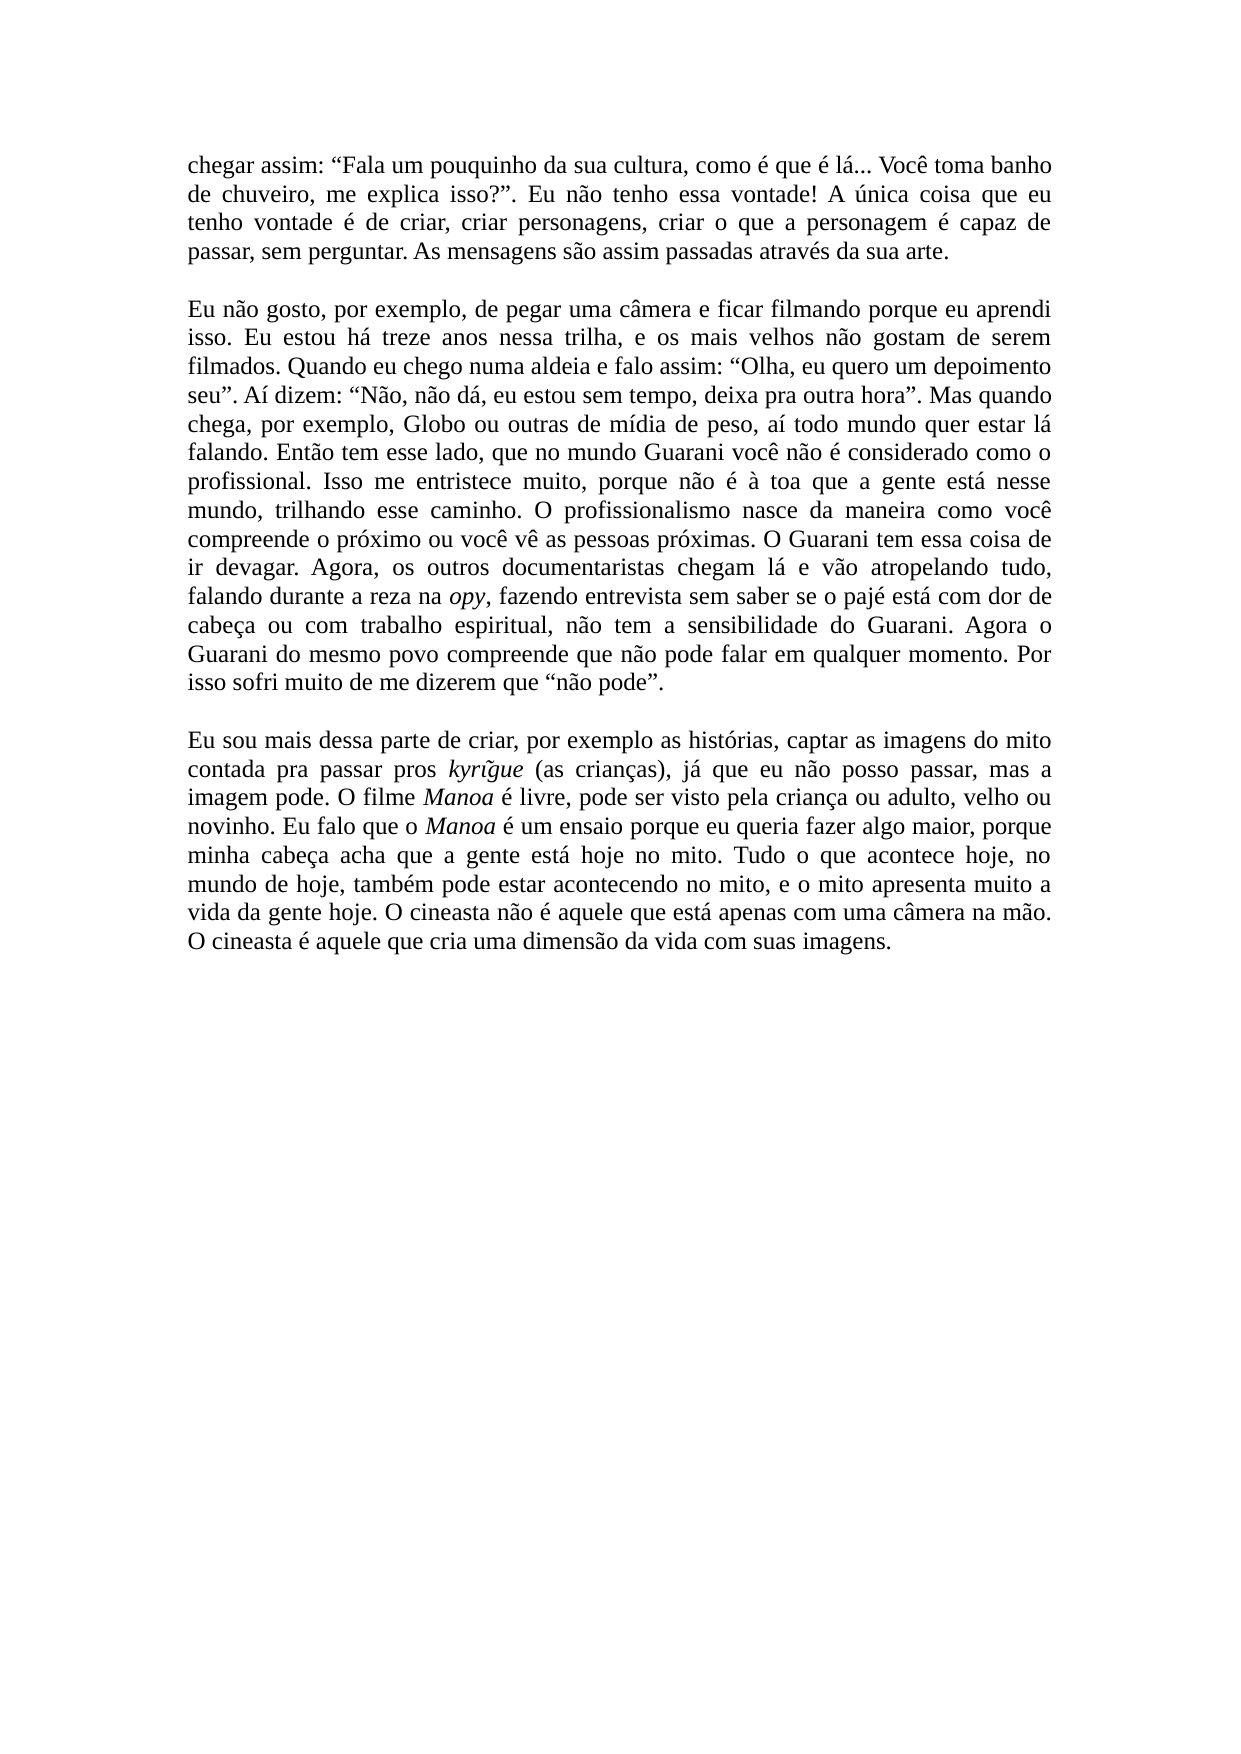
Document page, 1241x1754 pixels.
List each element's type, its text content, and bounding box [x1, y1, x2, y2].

text Eu sou mais dessa parte de criar, por exemplo as histórias, captar as imagens do mito contada pra passar pros kyrῖgue (as crianças), já que eu não posso passar, mas a imagem pode. O filme Manoa é livre, pode ser visto pela criança ou adulto, velho ou novinho. Eu falo que o Manoa é um ensaio porque eu queria fazer algo maior, porque minha cabeça acha que a gente está hoje no mito. Tudo o que acontece hoje, no mundo de hoje, também pode estar acontecendo no mito, e o mito apresenta muito a vida da gente hoje. O cineasta não é aquele que está apenas com uma câmera na mão. O cineasta é aquele que cria uma dimensão da vida com suas imagens. [187, 725, 1053, 955]
text Eu não gosto, por exemplo, de pegar uma câmera e ficar filmando porque eu aprendi isso. Eu estou há treze anos nessa trilha, e os mais velhos não gostam de serem filmados. Quando eu chego numa aldeia e falo assim: “Olha, eu quero um depoimento seu”. Aí dizem: “Não, não dá, eu estou sem tempo, deixa pra outra hora”. Mas quando chega, por exemplo, Globo ou outras de mídia de peso, aí todo mundo quer estar lá falando. Então tem esse lado, que no mundo Guarani você não é considerado como o profissional. Isso me entristece muito, porque não é à toa que a gente está nesse mundo, trilhando esse caminho. O profissionalismo nasce da maneira como você compreende o próximo ou você vê as pessoas próximas. O Guarani tem essa coisa de ir devagar. Agora, os outros documentaristas chegam lá e vão atropelando tudo, falando durante a reza na opy, fazendo entrevista sem saber se o pajé está com dor de cabeça ou com trabalho espiritual, não tem a sensibilidade do Guarani. Agora o Guarani do mesmo povo compreende que não pode falar em qualquer momento. Por isso sofri muito de me dizerem que “não pode”. [187, 294, 1053, 696]
text chegar assim: “Fala um pouquinho da sua cultura, como é que é lá... Você toma banho de chuveiro, me explica isso?”. Eu não tenho essa vontade! A única coisa que eu tenho vontade é de criar, criar personagens, criar o que a personagem é capaz de passar, sem perguntar. As mensagens são assim passadas através da sua arte. [187, 150, 1053, 265]
